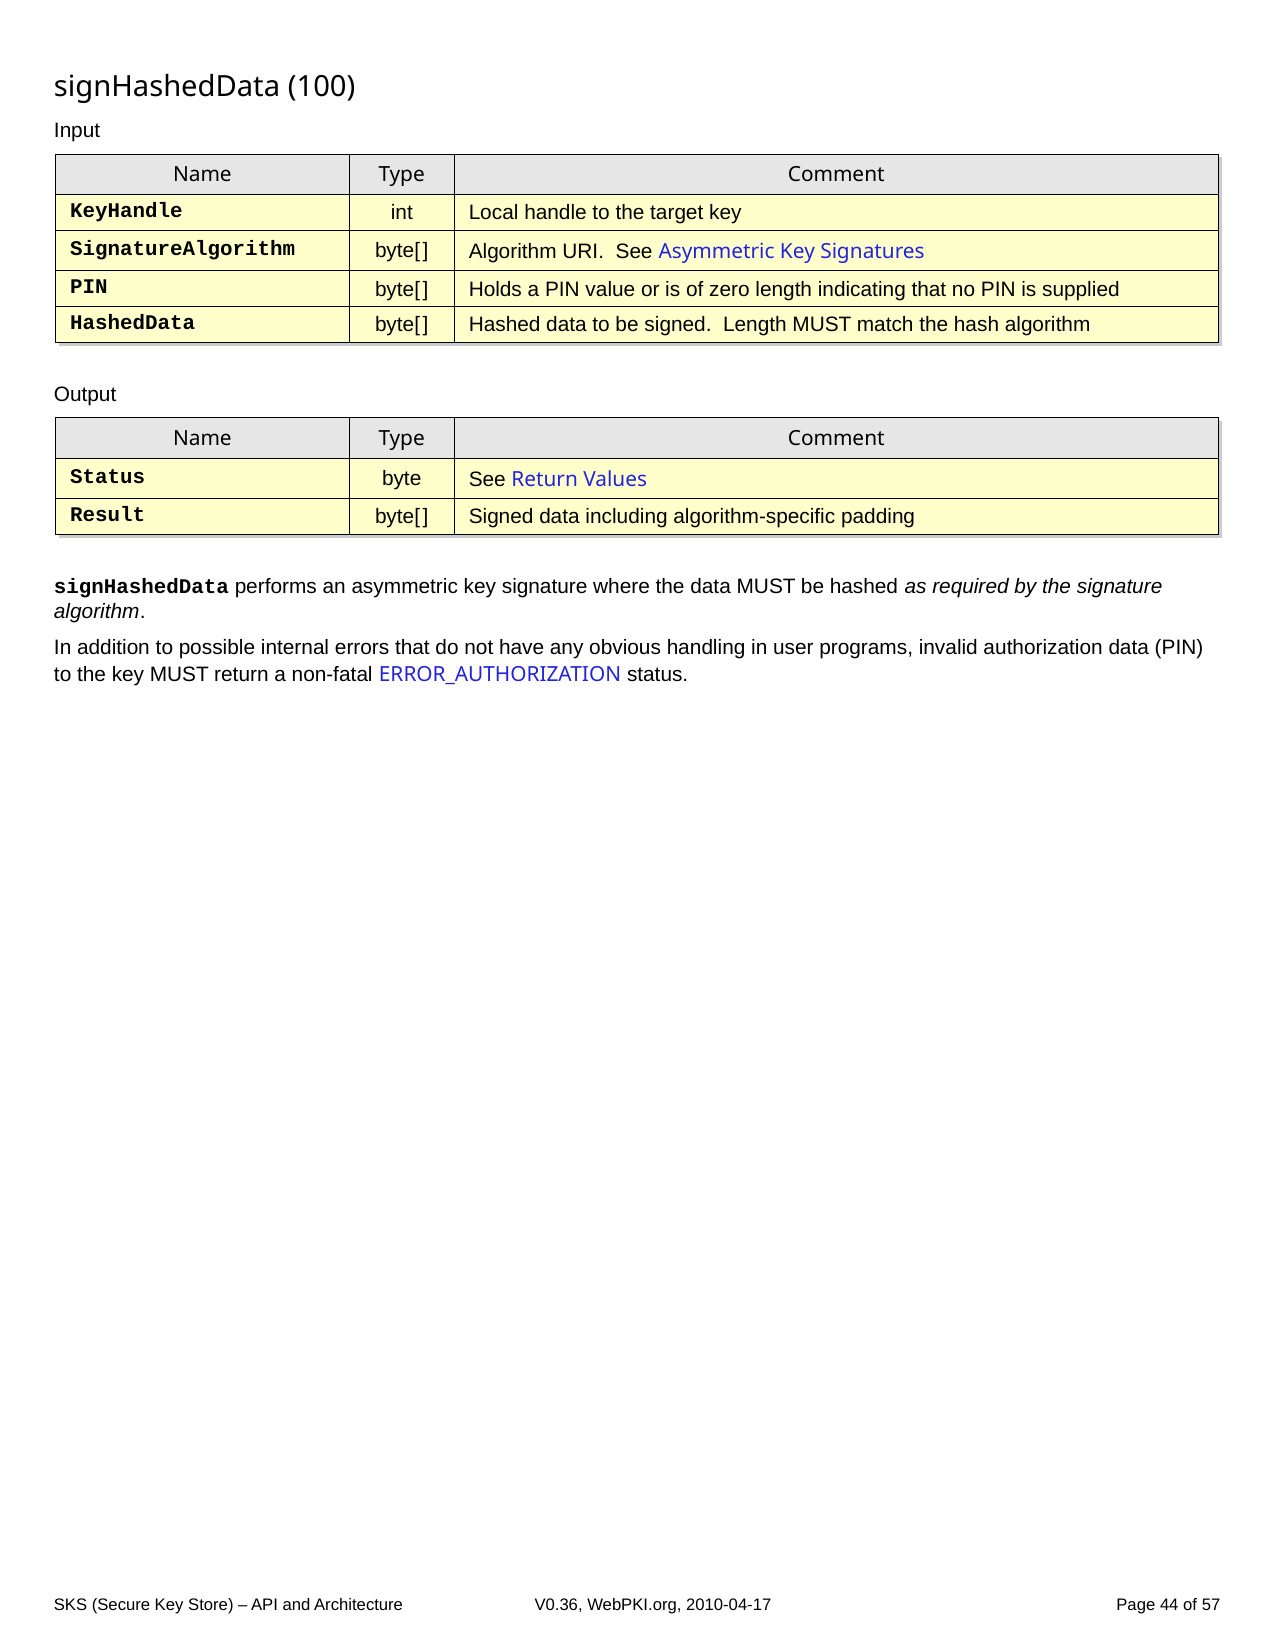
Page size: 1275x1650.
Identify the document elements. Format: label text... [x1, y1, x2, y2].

table_cell PIN [56, 271, 349, 306]
table_cell HashedData [56, 307, 349, 342]
table_cell int [350, 195, 454, 230]
table_cell KeyHandle [56, 195, 349, 230]
text Input [54, 118, 1221, 142]
text signHashedData performs an asymmetric key signature where the data MUST be hashed as required by the signature algorithm. [54, 573, 1221, 623]
table_cell Status [56, 459, 349, 498]
table_cell Result [56, 499, 349, 534]
table_header Name [56, 418, 349, 458]
table_header Comment [455, 155, 1218, 194]
table_cell byte⁮[ ] [350, 307, 454, 342]
table_header Type [350, 418, 454, 458]
table_cell SignatureAlgorithm [56, 231, 349, 270]
table_cell byte [350, 459, 454, 498]
text In addition to possible internal errors that do not have any obvious handling in user programs, invalid authorization data (PIN) to the key MUST return a non-fatal ERROR_AUTHORIZATION status. [54, 635, 1221, 687]
subtitle signHashedData (100) [54, 66, 1221, 105]
table_cell Local handle to the target key [455, 195, 1218, 230]
table_cell Holds a PIN value or is of zero length indicating that no PIN is supplied [455, 271, 1218, 306]
table_header Name [56, 155, 349, 194]
table_cell Algorithm URI. See Asymmetric Key Signatures ‎ [455, 231, 1218, 270]
table_cell Signed data including algorithm-specific padding [455, 499, 1218, 534]
table_cell byte⁮[ ] [350, 231, 454, 270]
text Output [54, 382, 1221, 406]
table_cell byte⁮[ ] [350, 499, 454, 534]
table_cell Hashed data to be signed. Length MUST match the hash algorithm [455, 307, 1218, 342]
table_cell See Return Values [455, 459, 1218, 498]
table_header Comment [455, 418, 1218, 458]
table_cell byte⁮[ ] [350, 271, 454, 306]
table_header Type [350, 155, 454, 194]
